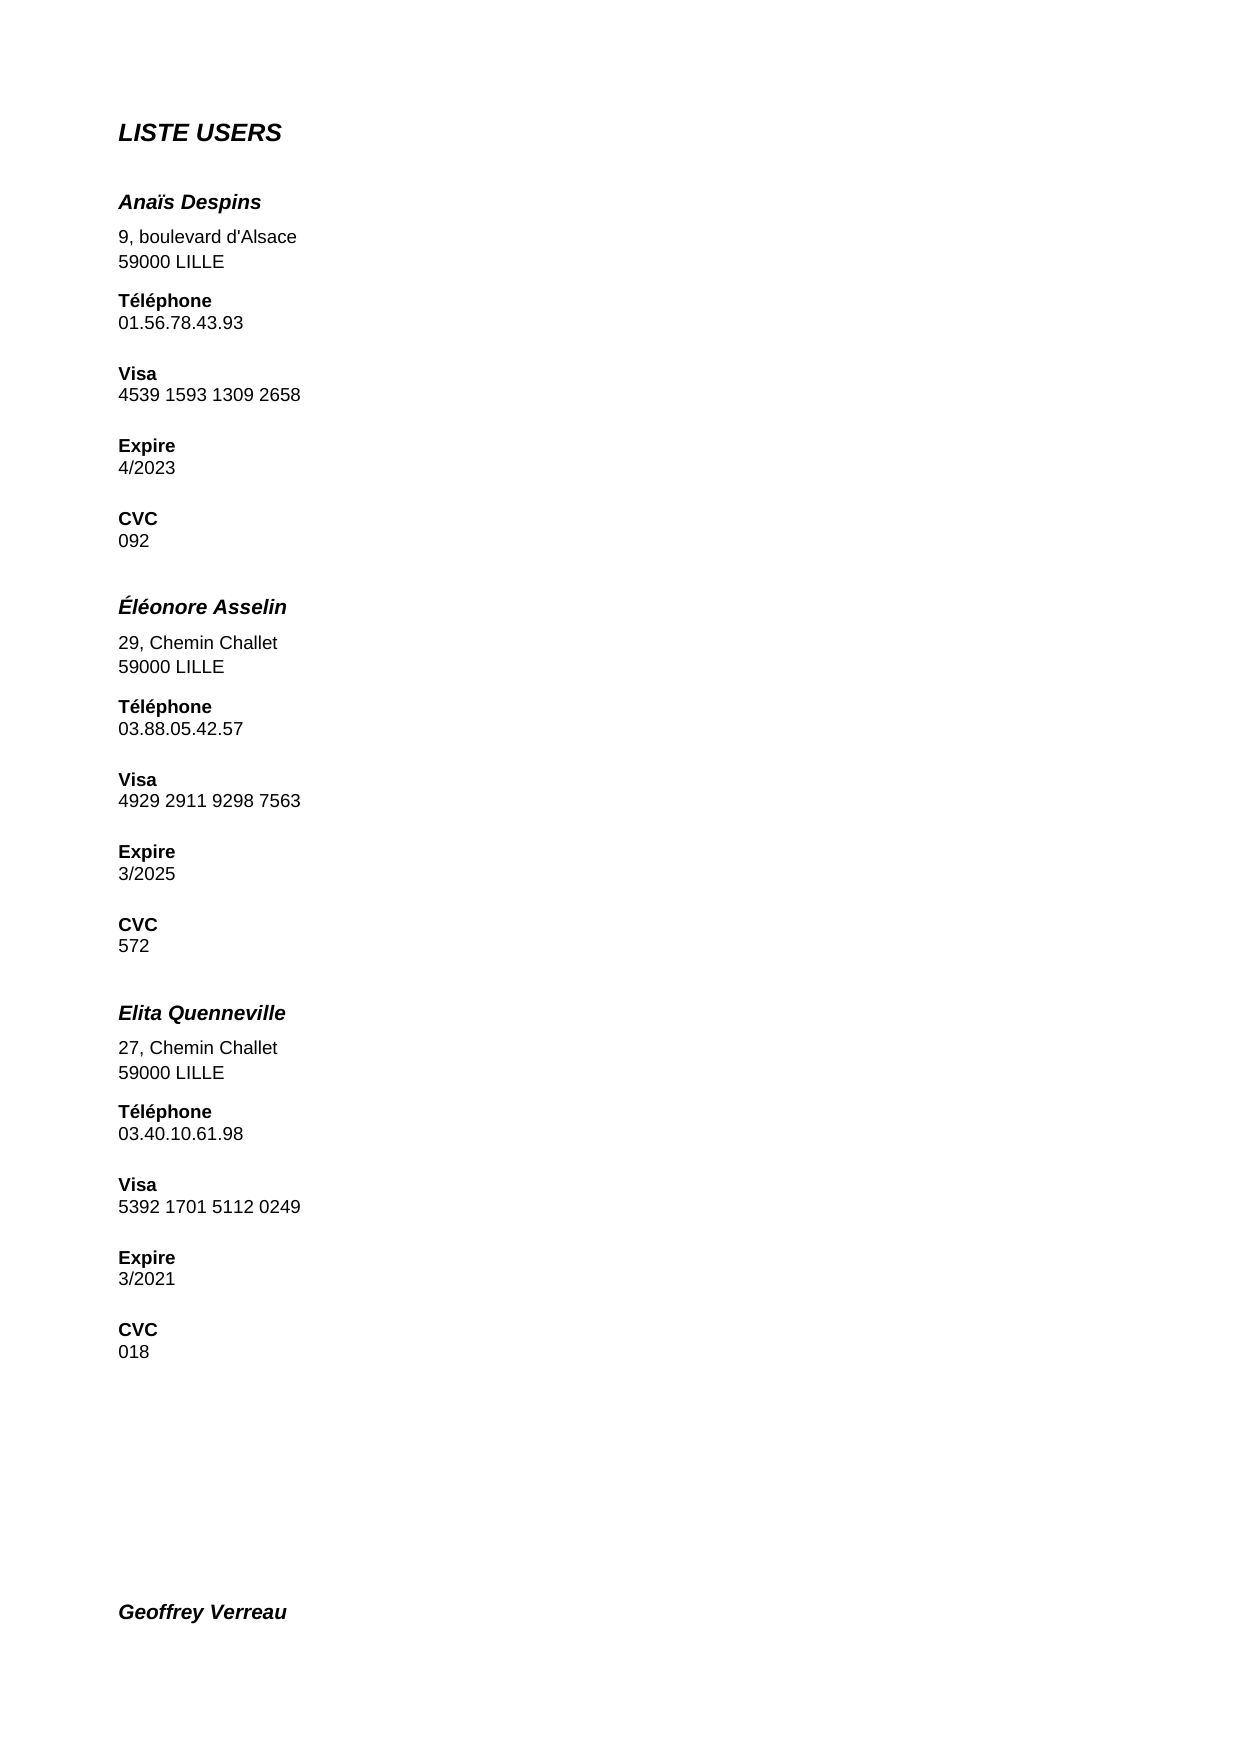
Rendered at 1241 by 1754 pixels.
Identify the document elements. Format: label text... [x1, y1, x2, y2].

text 092 [118, 529, 1122, 551]
text 5392 1701 5112 0249 [118, 1196, 1122, 1217]
text Anaïs Despins [118, 189, 1122, 213]
text 018 [118, 1341, 1122, 1362]
text Visa [118, 1174, 1122, 1196]
text CVC [118, 1319, 1122, 1341]
text Éléonore Asselin [118, 595, 1122, 619]
text 4/2023 [118, 457, 1122, 478]
text Geoffrey Verreau [118, 1600, 1122, 1624]
text Visa [118, 363, 1122, 384]
text 03.88.05.42.57 [118, 717, 1122, 739]
text 29, Chemin Challet 59000 LILLE [118, 632, 1122, 678]
text 9, boulevard d'Alsace 59000 LILLE [118, 226, 1122, 272]
text 01.56.78.43.93 [118, 312, 1122, 333]
text 572 [118, 935, 1122, 957]
text Expire [118, 435, 1122, 457]
text 27, Chemin Challet 59000 LILLE [118, 1037, 1122, 1083]
text Elita Quenneville [118, 1001, 1122, 1025]
text 3/2025 [118, 862, 1122, 884]
text Visa [118, 768, 1122, 790]
text CVC [118, 508, 1122, 529]
text Téléphone [118, 1101, 1122, 1123]
text 4539 1593 1309 2658 [118, 384, 1122, 406]
text CVC [118, 913, 1122, 935]
text 4929 2911 9298 7563 [118, 790, 1122, 811]
text Expire [118, 1247, 1122, 1268]
text Expire [118, 841, 1122, 862]
text 3/2021 [118, 1268, 1122, 1290]
text Téléphone [118, 290, 1122, 312]
text LISTE USERS [118, 118, 1122, 147]
text Téléphone [118, 696, 1122, 717]
text 03.40.10.61.98 [118, 1123, 1122, 1144]
